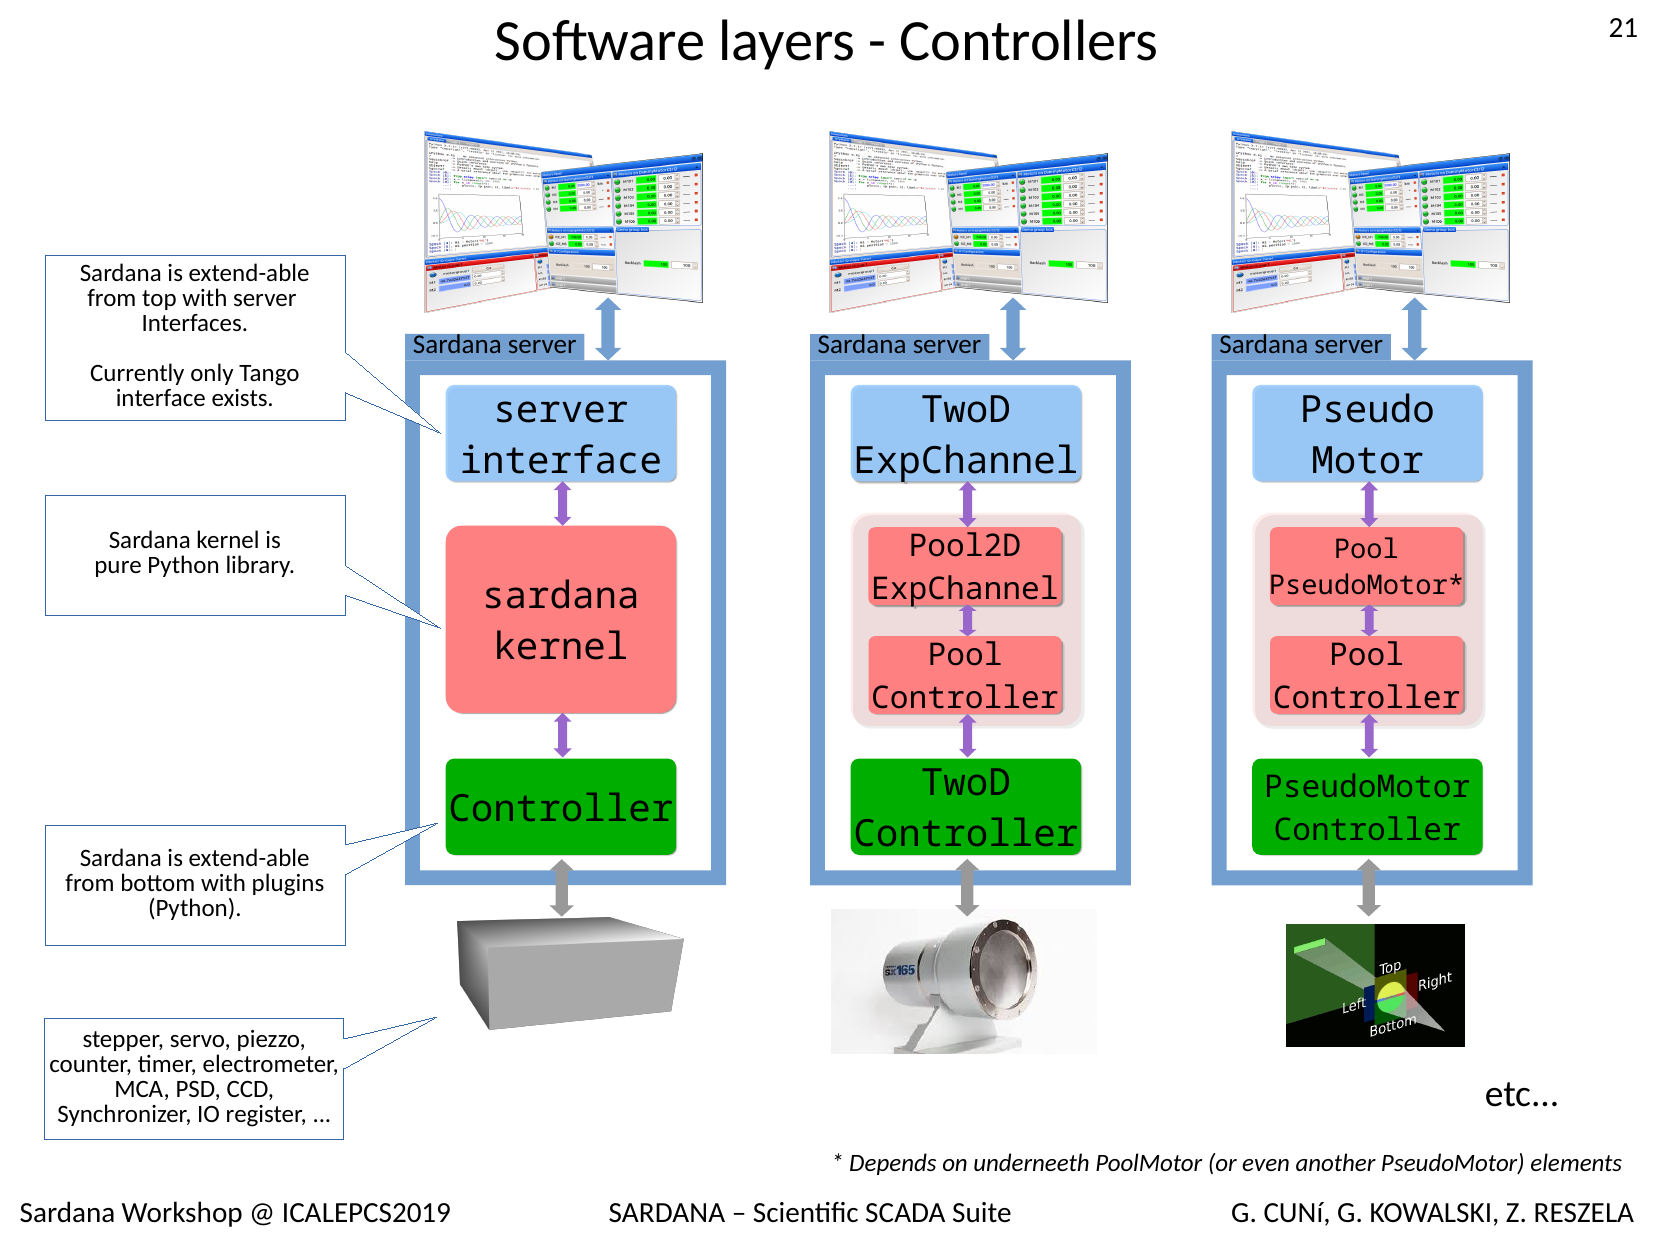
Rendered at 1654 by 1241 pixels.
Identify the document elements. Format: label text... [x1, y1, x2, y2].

text_box server interface [445, 384, 677, 482]
picture [1213, 131, 1510, 314]
text_box PseudoMotor Controller [1252, 758, 1483, 855]
picture [811, 131, 1108, 314]
text_box Pseudo Motor [1252, 384, 1483, 482]
text_box Pool2D ExpChannel [868, 527, 1062, 606]
text_box TwoD ExpChannel [850, 384, 1082, 482]
text_box [553, 481, 572, 526]
picture [831, 909, 1097, 1054]
text_box [553, 712, 572, 758]
text_box Pool PseudoMotor* [1269, 527, 1464, 606]
text_box TwoD Controller [850, 758, 1082, 855]
text_box [405, 419, 420, 613]
text_box sardana kernel [445, 525, 677, 713]
text_box Sardana is extend-able from top with server Interfaces. Currently only Tango interface exists. [45, 255, 441, 434]
picture [406, 131, 703, 314]
text_box Controller [445, 758, 677, 855]
text_box Sardana server [405, 333, 585, 361]
text_box Sardana is extend-able from bottom with plugins (Python). [45, 823, 438, 946]
text_box Pool Controller [868, 636, 1062, 714]
title Software layers - Controllers [82, 2, 1571, 91]
text_box [810, 297, 1131, 917]
text_box Sardana kernel is pure Python library. [45, 495, 441, 629]
text_box [405, 617, 420, 830]
text_box Sardana server [1211, 334, 1391, 361]
text_box etc... [1470, 1071, 1606, 1124]
text_box stepper, servo, piezzo, counter, timer, electrometer, MCA, PSD, CCD, Synchronizer, IO register, ... [44, 1017, 437, 1140]
picture [1286, 924, 1465, 1047]
text_box [1211, 297, 1533, 917]
text_box Pool Controller [1270, 636, 1464, 714]
text_box * Depends on underneeth PoolMotor (or even another PseudoMotor) elements [816, 1145, 1654, 1211]
text_box [405, 297, 727, 917]
text_box Sardana server [810, 334, 990, 361]
